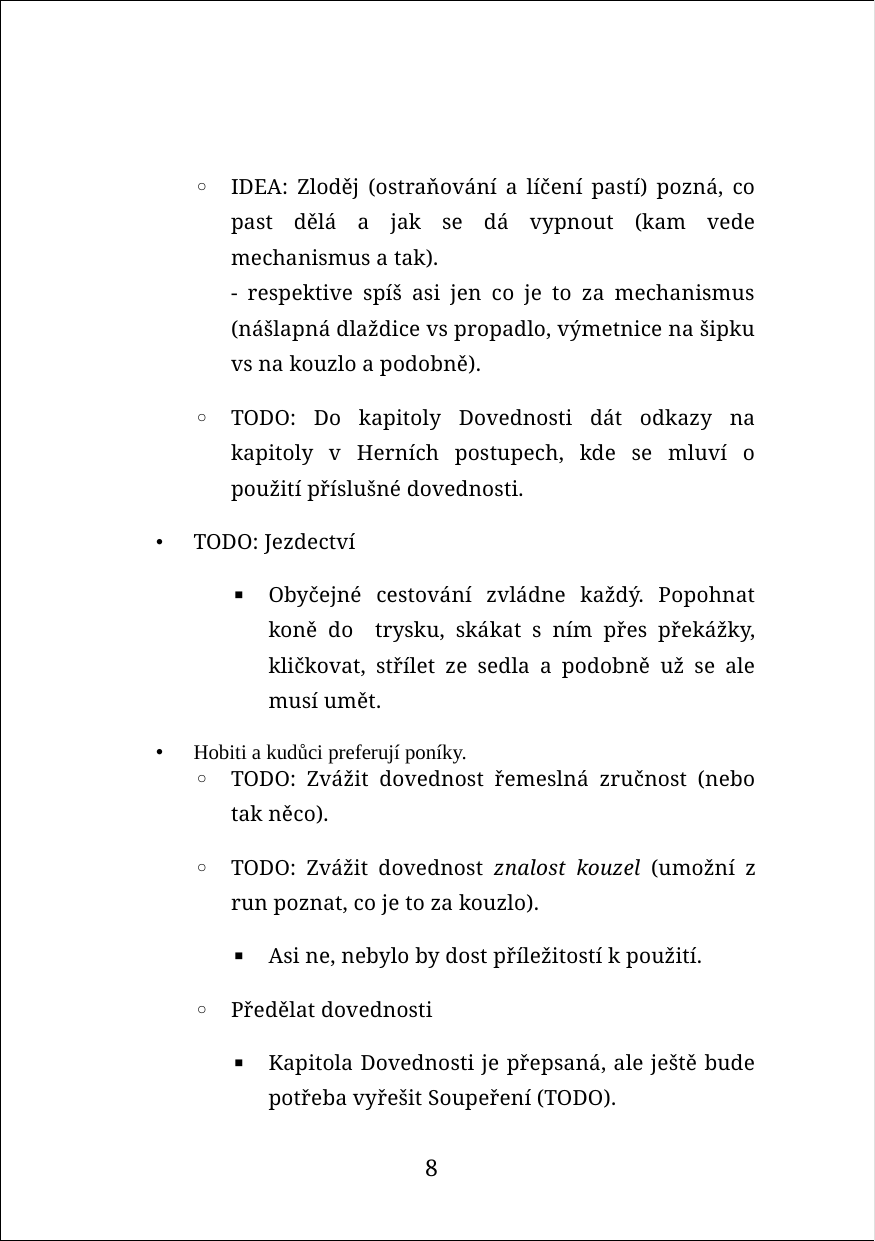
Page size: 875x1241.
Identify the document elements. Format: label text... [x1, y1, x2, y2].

list Asi ne, nebylo by dost příležitostí k použití. [231, 941, 756, 970]
list TODO: Zvážit dovednost znalost kouzel (umožní z run poznat, co je to za kouzlo). [193, 853, 756, 917]
list Hobiti a kudůci preferují poníky. [156, 740, 756, 764]
list TODO: Zvážit dovednost řemeslná zručnost (nebo tak něco). [193, 764, 756, 828]
list Kapitola Dovednosti je přepsaná, ale ještě bude potřeba vyřešit Soupeření (TODO). [231, 1048, 756, 1112]
list TODO: Jezdectví [156, 527, 756, 555]
list TODO: Do kapitoly Dovednosti dát odkazy na kapitoly v Herních postupech, kde se mluví o použití příslušné dovednosti. [193, 403, 756, 502]
list Předělat dovednosti [193, 995, 756, 1023]
list Obyčejné cestování zvládne každý. Popohnat koně do trysku, skákat s ním přes překážky, kličkovat, střílet ze sedla a podobně už se ale musí umět. [231, 580, 756, 715]
list IDEA: Zloděj (ostraňování a líčení pastí) pozná, co past dělá a jak se dá vypnout (kam vede mechanismus a tak). - respektive spíš asi jen co je to za mechanismus (nášlapná dlaždice vs propadlo, výmetnice na šipku vs na kouzlo a podobně). [193, 172, 756, 378]
